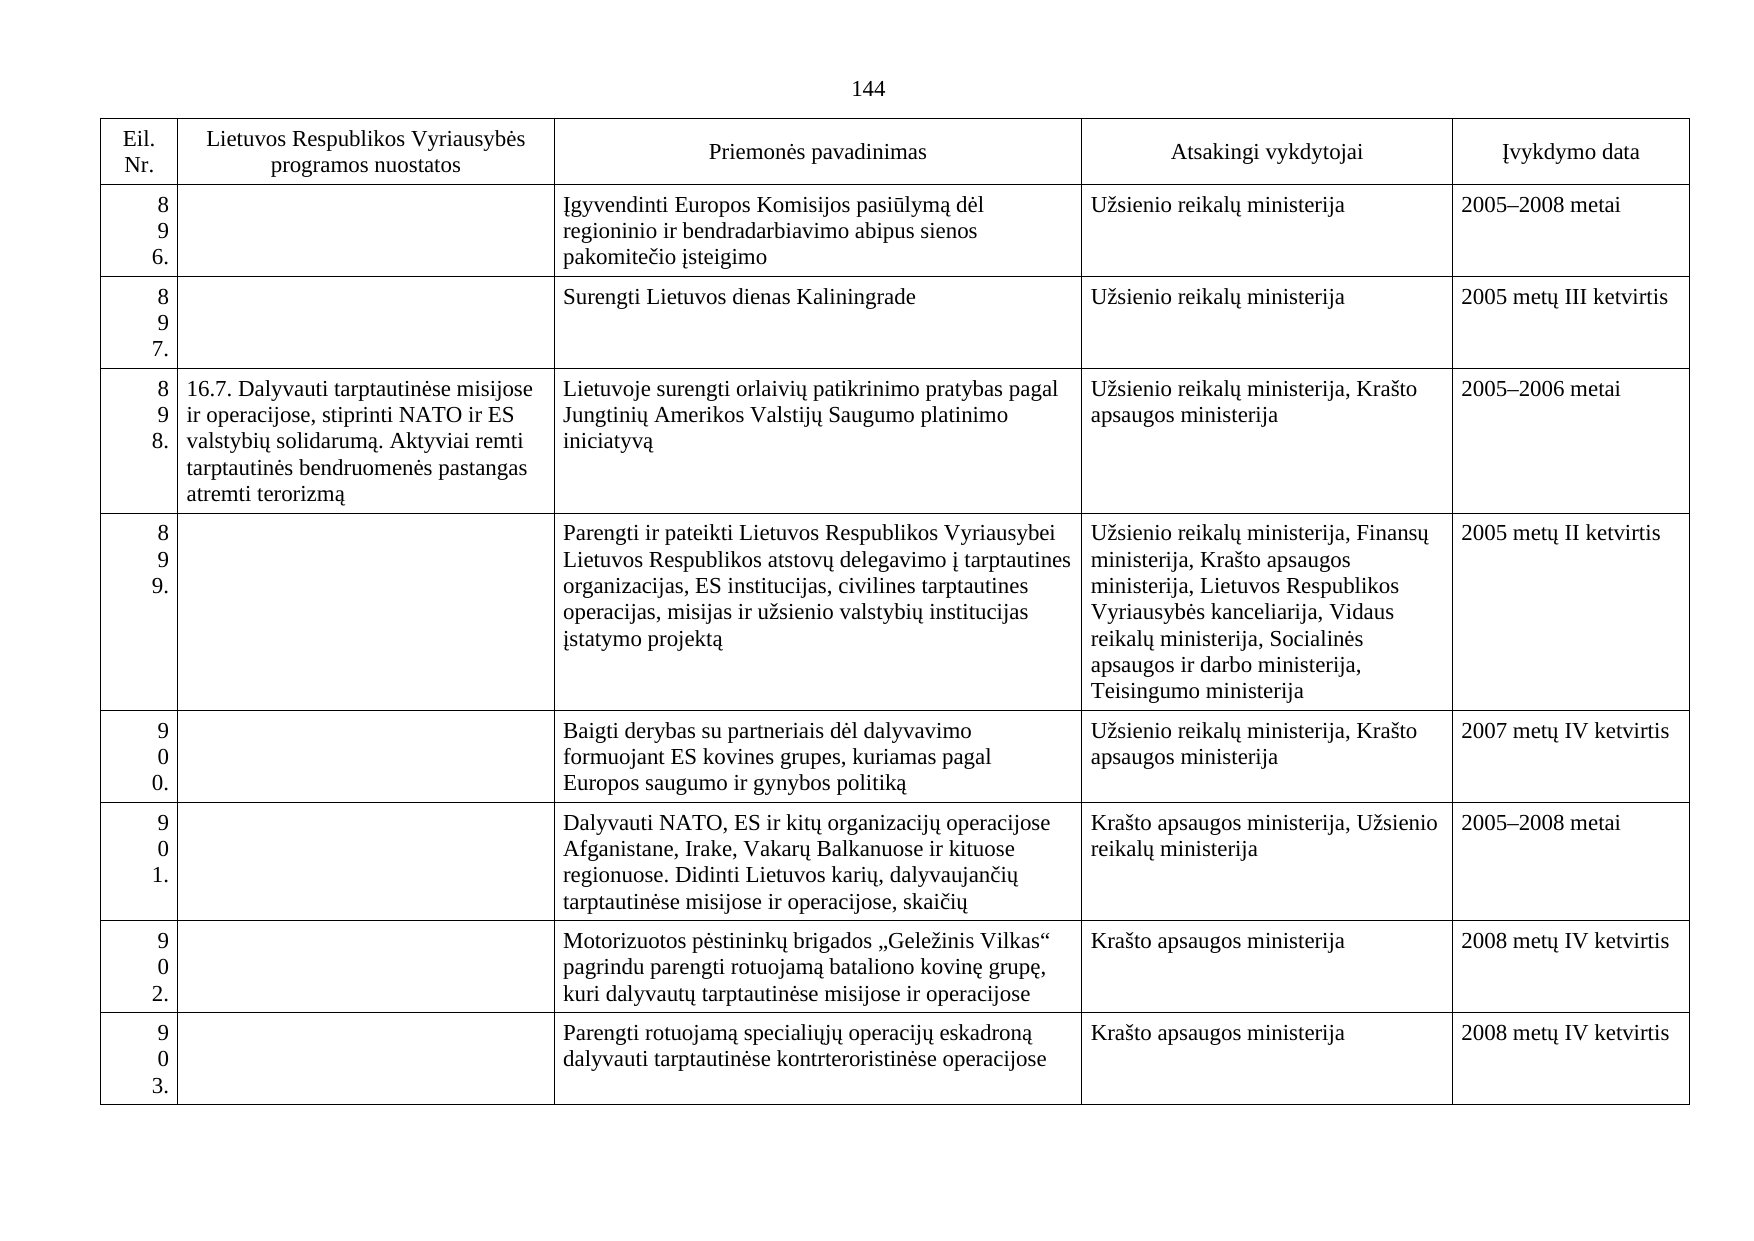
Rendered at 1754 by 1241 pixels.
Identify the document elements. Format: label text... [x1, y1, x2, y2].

table_cell Surengti Lietuvos dienas Kaliningrade [555, 277, 1081, 368]
table_cell [1690, 276, 1754, 368]
table_cell [178, 514, 554, 710]
table_cell [101, 369, 177, 512]
table_cell Parengti ir pateikti Lietuvos Respublikos Vyriausybei Lietuvos Respublikos atstovų delegavimo į tarptautines organizacijas, ES institucijas, civilines tarptautines operacijas, misijas ir užsienio valstybių institucijas įstatymo projektą [555, 514, 1081, 710]
table_cell Parengti rotuojamą specialiųjų operacijų eskadroną dalyvauti tarptautinėse kontrteroristinėse operacijose [555, 1013, 1081, 1104]
table_cell [101, 277, 177, 368]
table_cell Dalyvauti NATO, ES ir kitų organizacijų operacijose Afganistane, Irake, Vakarų Balkanuose ir kituose regionuose. Didinti Lietuvos karių, dalyvaujančių tarptautinėse misijose ir operacijose, skaičių [555, 803, 1081, 920]
table_cell 2005–2008 metai [1453, 803, 1689, 920]
table_cell Krašto apsaugos ministerija [1082, 921, 1452, 1012]
table_cell [1690, 184, 1754, 276]
table_cell 2005 metų II ketvirtis [1453, 514, 1689, 710]
table_header [1690, 118, 1754, 184]
table_cell Užsienio reikalų ministerija, Finansų ministerija, Krašto apsaugos ministerija, Lietuvos Respublikos Vyriausybės kanceliarija, Vidaus reikalų ministerija, Socialinės apsaugos ir darbo ministerija, Teisingumo ministerija [1082, 514, 1452, 710]
table_cell [1690, 368, 1754, 512]
table_header Įvykdymo data [1453, 119, 1689, 184]
table_cell [1690, 513, 1754, 710]
table_cell 2005–2006 metai [1453, 369, 1689, 512]
table_cell Lietuvoje surengti orlaivių patikrinimo pratybas pagal Jungtinių Amerikos Valstijų Saugumo platinimo iniciatyvą [555, 369, 1081, 512]
table_cell Užsienio reikalų ministerija [1082, 277, 1452, 368]
table_header Priemonės pavadinimas [555, 119, 1081, 184]
table_cell Motorizuotos pėstininkų brigados „Geležinis Vilkas“ pagrindu parengti rotuojamą bataliono kovinę grupę, kuri dalyvautų tarptautinėse misijose ir operacijose [555, 921, 1081, 1012]
table_cell 2008 metų IV ketvirtis [1453, 1013, 1689, 1104]
table_header Atsakingi vykdytojai [1082, 119, 1452, 184]
table_cell [101, 803, 177, 920]
table_cell [1690, 710, 1754, 802]
table_cell [1690, 1012, 1754, 1104]
table_cell [101, 921, 177, 1012]
table_cell [178, 1013, 554, 1104]
table_cell Baigti derybas su partneriais dėl dalyvavimo formuojant ES kovines grupes, kuriamas pagal Europos saugumo ir gynybos politiką [555, 711, 1081, 802]
table_cell [178, 277, 554, 368]
table_cell 2005–2008 metai [1453, 185, 1689, 276]
table_cell [1690, 802, 1754, 920]
table_cell [1690, 920, 1754, 1012]
table_cell [101, 1013, 177, 1104]
table_cell [178, 921, 554, 1012]
table_cell Užsienio reikalų ministerija, Krašto apsaugos ministerija [1082, 369, 1452, 512]
table_cell 2008 metų IV ketvirtis [1453, 921, 1689, 1012]
table_cell [101, 185, 177, 276]
table_cell [178, 803, 554, 920]
table_header Lietuvos Respublikos Vyriausybės programos nuostatos [178, 119, 554, 184]
table_cell [101, 711, 177, 802]
table_header Eil. Nr. [101, 119, 177, 184]
table_cell Užsienio reikalų ministerija [1082, 185, 1452, 276]
table_cell Užsienio reikalų ministerija, Krašto apsaugos ministerija [1082, 711, 1452, 802]
table_cell [178, 185, 554, 276]
table_cell Krašto apsaugos ministerija [1082, 1013, 1452, 1104]
table_cell 16.7. Dalyvauti tarptautinėse misijose ir operacijose, stiprinti NATO ir ES valstybių solidarumą. Aktyviai remti tarptautinės bendruomenės pastangas atremti terorizmą [178, 369, 554, 512]
table_cell 2005 metų III ketvirtis [1453, 277, 1689, 368]
table_cell 2007 metų IV ketvirtis [1453, 711, 1689, 802]
table_cell [178, 711, 554, 802]
table_cell Krašto apsaugos ministerija, Užsienio reikalų ministerija [1082, 803, 1452, 920]
table_cell Įgyvendinti Europos Komisijos pasiūlymą dėl regioninio ir bendradarbiavimo abipus sienos pakomitečio įsteigimo [555, 185, 1081, 276]
table_cell [101, 514, 177, 710]
